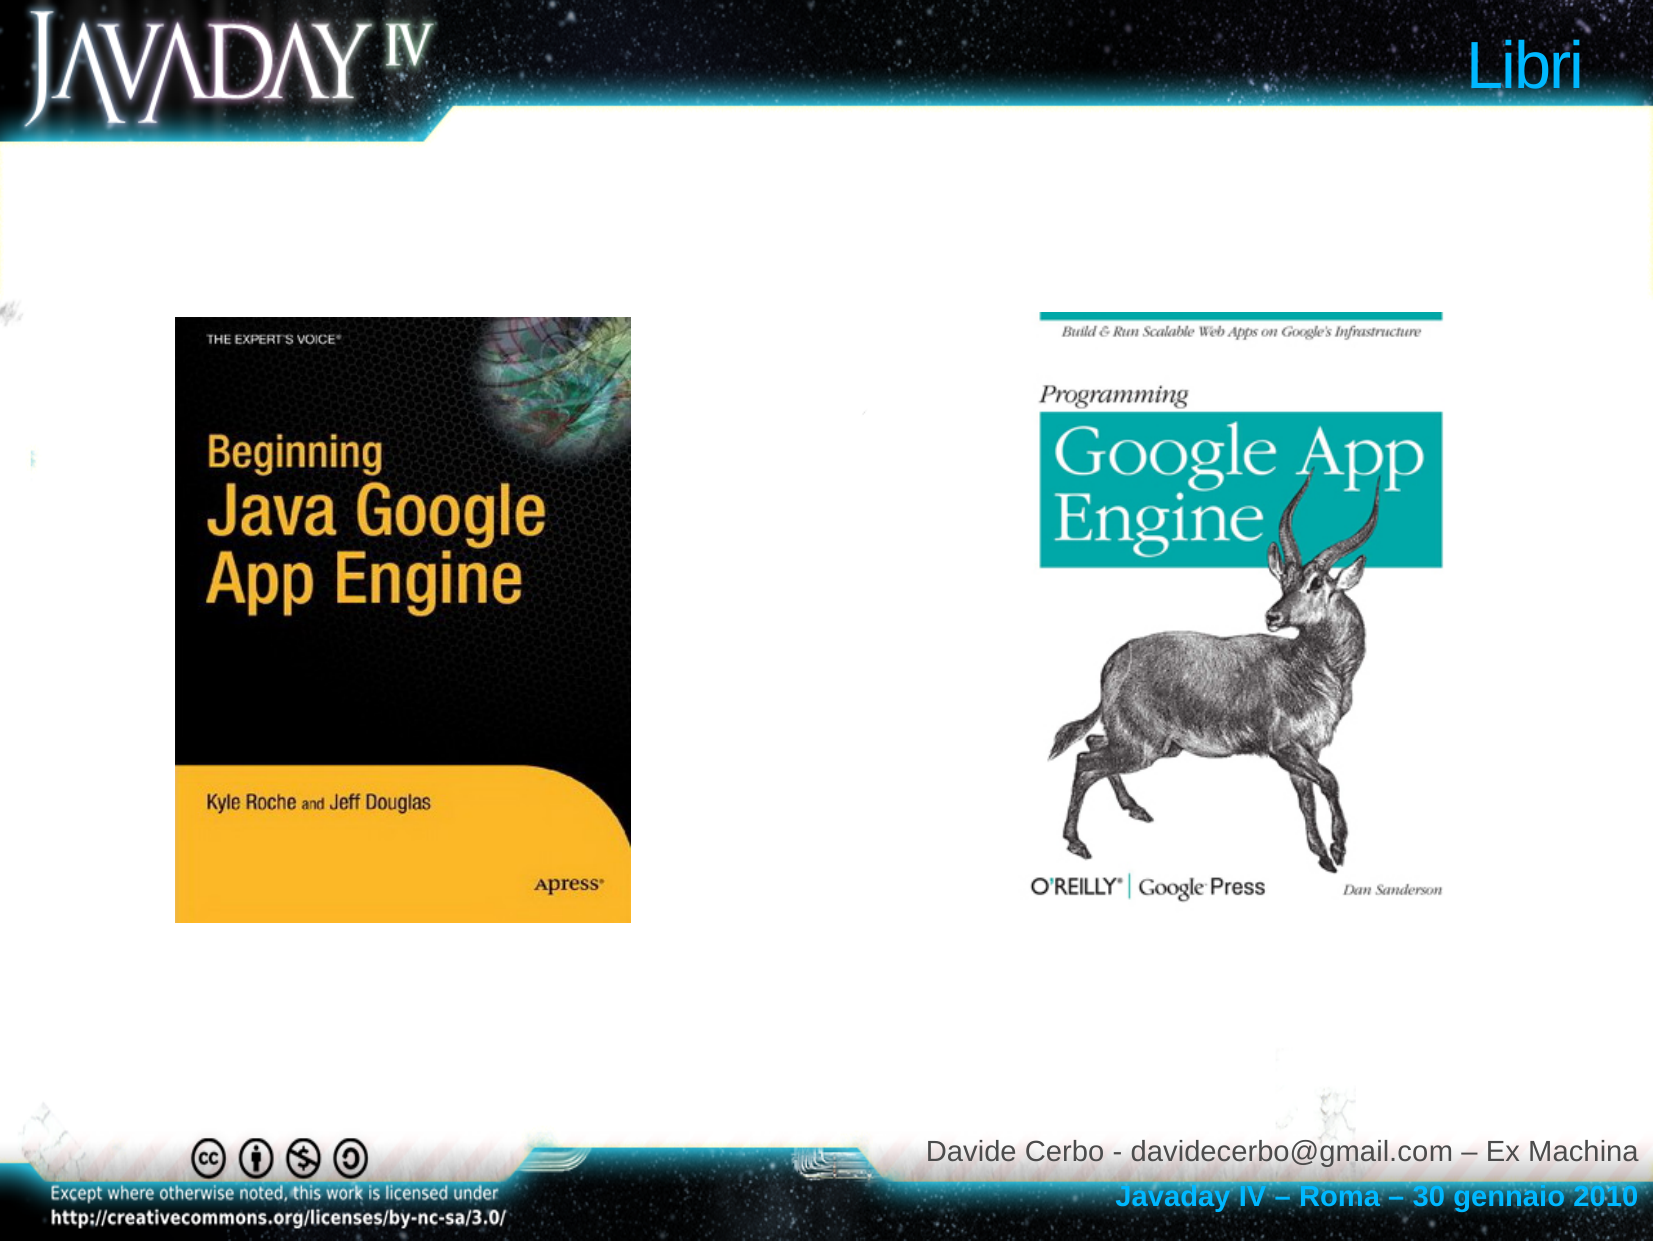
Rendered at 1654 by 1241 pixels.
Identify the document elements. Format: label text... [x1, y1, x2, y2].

picture [0, 0, 1653, 1241]
title Libri [108, 0, 1585, 169]
